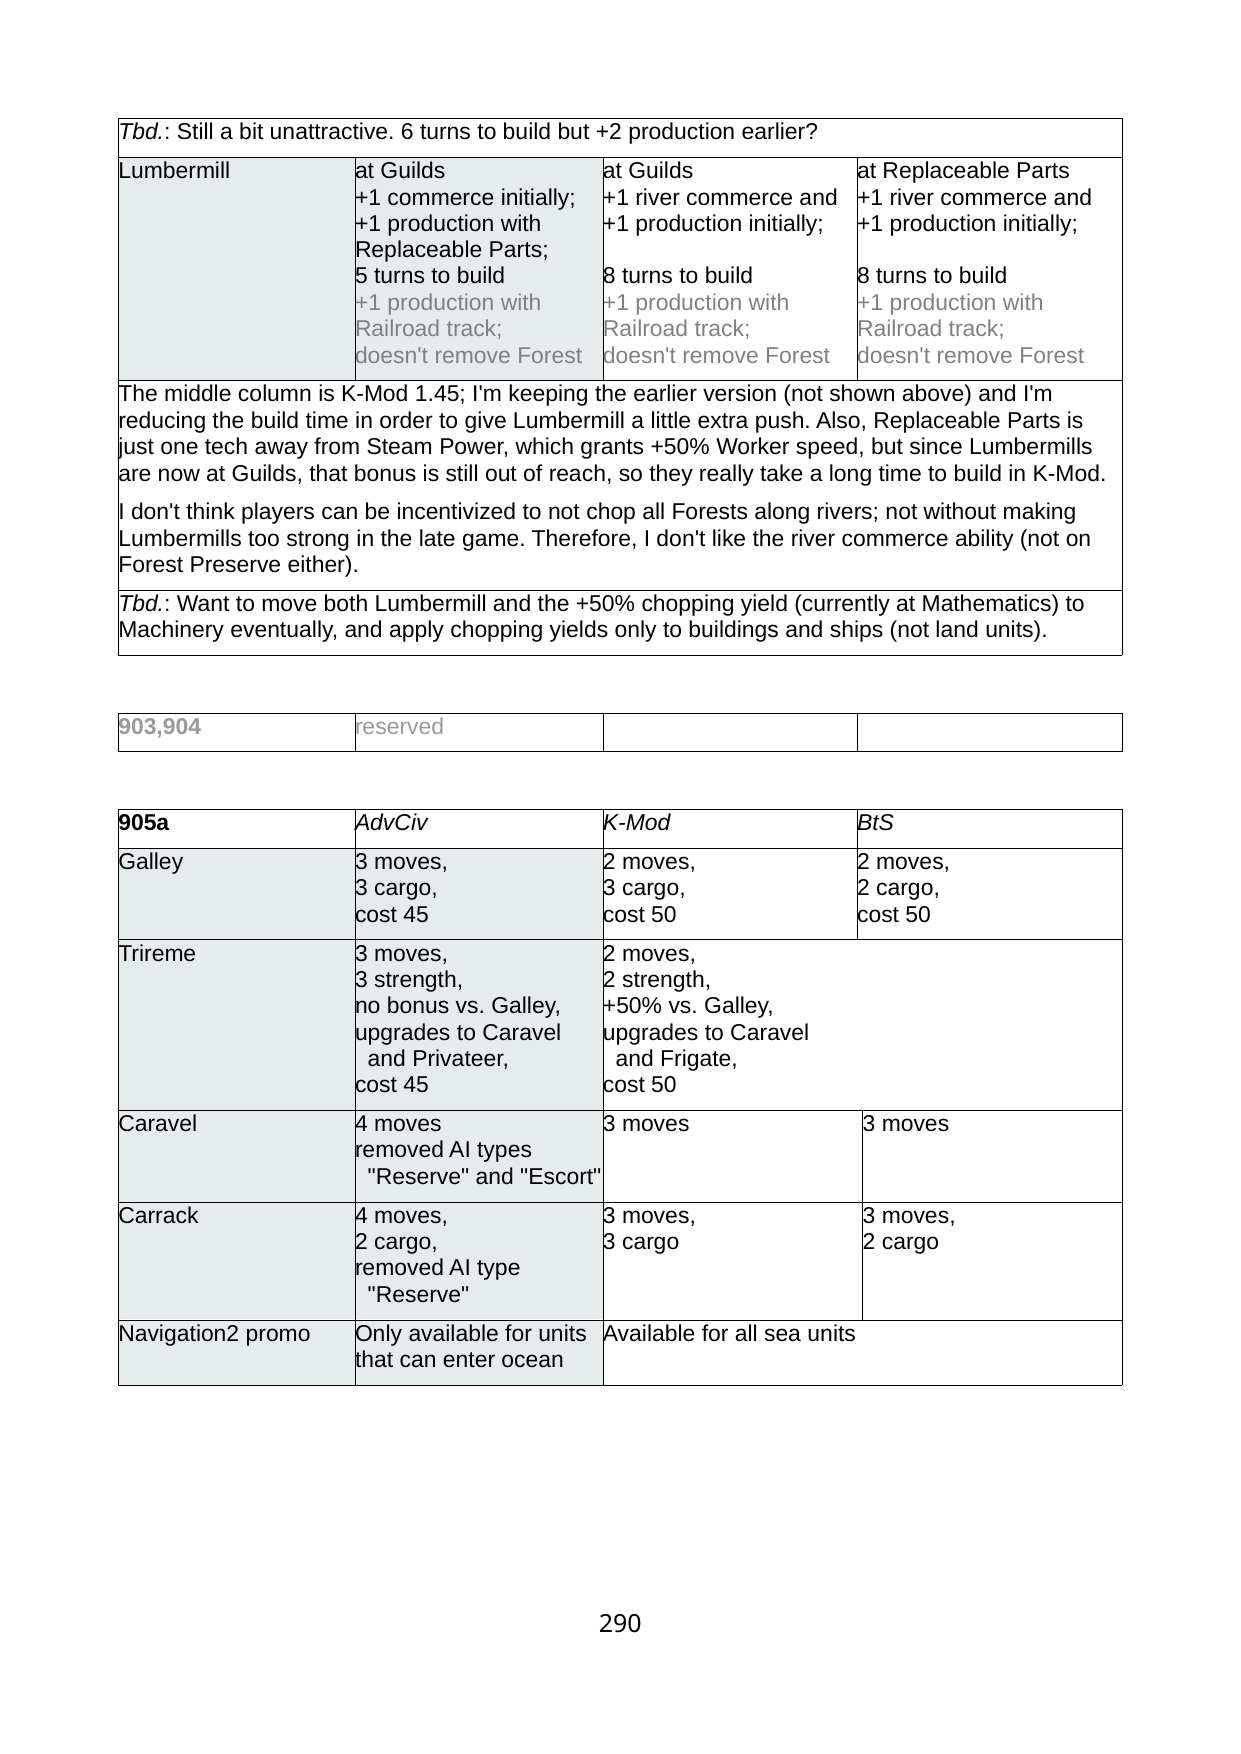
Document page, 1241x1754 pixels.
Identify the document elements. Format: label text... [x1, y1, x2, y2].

table_cell at Replaceable Parts +1 river commerce and +1 production initially; 8 turns to build +1 production with Railroad track; doesn't remove Forest [858, 158, 1122, 380]
table_cell 2 moves, 2 cargo, cost 50 [858, 849, 1122, 939]
table_header 903,904 [119, 714, 355, 751]
table_cell 3 moves [604, 1111, 862, 1202]
table_cell 3 moves, 3 cargo [604, 1203, 862, 1319]
table_header [858, 714, 1122, 751]
table_header [604, 714, 857, 751]
table_header 905a [119, 810, 355, 848]
table_cell 3 moves, 3 cargo, cost 45 [356, 849, 603, 939]
table_cell Available for all sea units [604, 1321, 1122, 1385]
table_cell 3 moves [863, 1111, 1122, 1202]
table_cell 4 moves, 2 cargo, removed AI type "Reserve" [356, 1203, 603, 1319]
table_header reserved [356, 714, 603, 751]
table_cell 3 moves, 3 strength, no bonus vs. Galley, upgrades to Caravel and Privateer, cost 45 [356, 940, 603, 1110]
table_cell Trireme [119, 940, 355, 1110]
table_header K-Mod [604, 810, 857, 848]
table_cell Lumbermill [119, 158, 355, 380]
table_cell 2 moves, 2 strength, +50% vs. Galley, upgrades to Caravel and Frigate, cost 50 [604, 940, 1122, 1110]
table_cell 3 moves, 2 cargo [863, 1203, 1122, 1319]
table_cell Galley [119, 849, 355, 939]
table_header BtS [858, 810, 1122, 848]
table_cell 2 moves, 3 cargo, cost 50 [604, 849, 857, 939]
table_header AdvCiv [356, 810, 603, 848]
table_cell Tbd.: Want to move both Lumbermill and the +50% chopping yield (currently at Mathematics) to Machinery eventually, and apply chopping yields only to buildings and ships (not land units). [119, 591, 1122, 655]
table_cell at Guilds +1 commerce initially; +1 production with Replaceable Parts; 5 turns to build +1 production with Railroad track; doesn't remove Forest [356, 158, 603, 380]
table_cell at Guilds +1 river commerce and +1 production initially; 8 turns to build +1 production with Railroad track; doesn't remove Forest [604, 158, 857, 380]
table_cell Caravel [119, 1111, 355, 1202]
table_cell Only available for units that can enter ocean [356, 1321, 603, 1385]
table_cell 4 moves removed AI types "Reserve" and "Escort" [356, 1111, 603, 1202]
table_cell The middle column is K-Mod 1.45; I'm keeping the earlier version (not shown above) and I'm reducing the build time in order to give Lumbermill a little extra push. Also, Replaceable Parts is just one tech away from Steam Power, which grants +50% Worker speed, but since Lumbermills are now at Guilds, that bonus is still out of reach, so they really take a long time to build in K-Mod. I don't think players can be incentivized to not chop all Forests along rivers; not without making Lumbermills too strong in the late game. Therefore, I don't like the river commerce ability (not on Forest Preserve either). [119, 381, 1122, 590]
table_cell Navigation2 promo [119, 1321, 355, 1385]
table_cell Carrack [119, 1203, 355, 1319]
table_cell Tbd.: Still a bit unattractive. 6 turns to build but +2 production earlier? [119, 119, 1122, 157]
